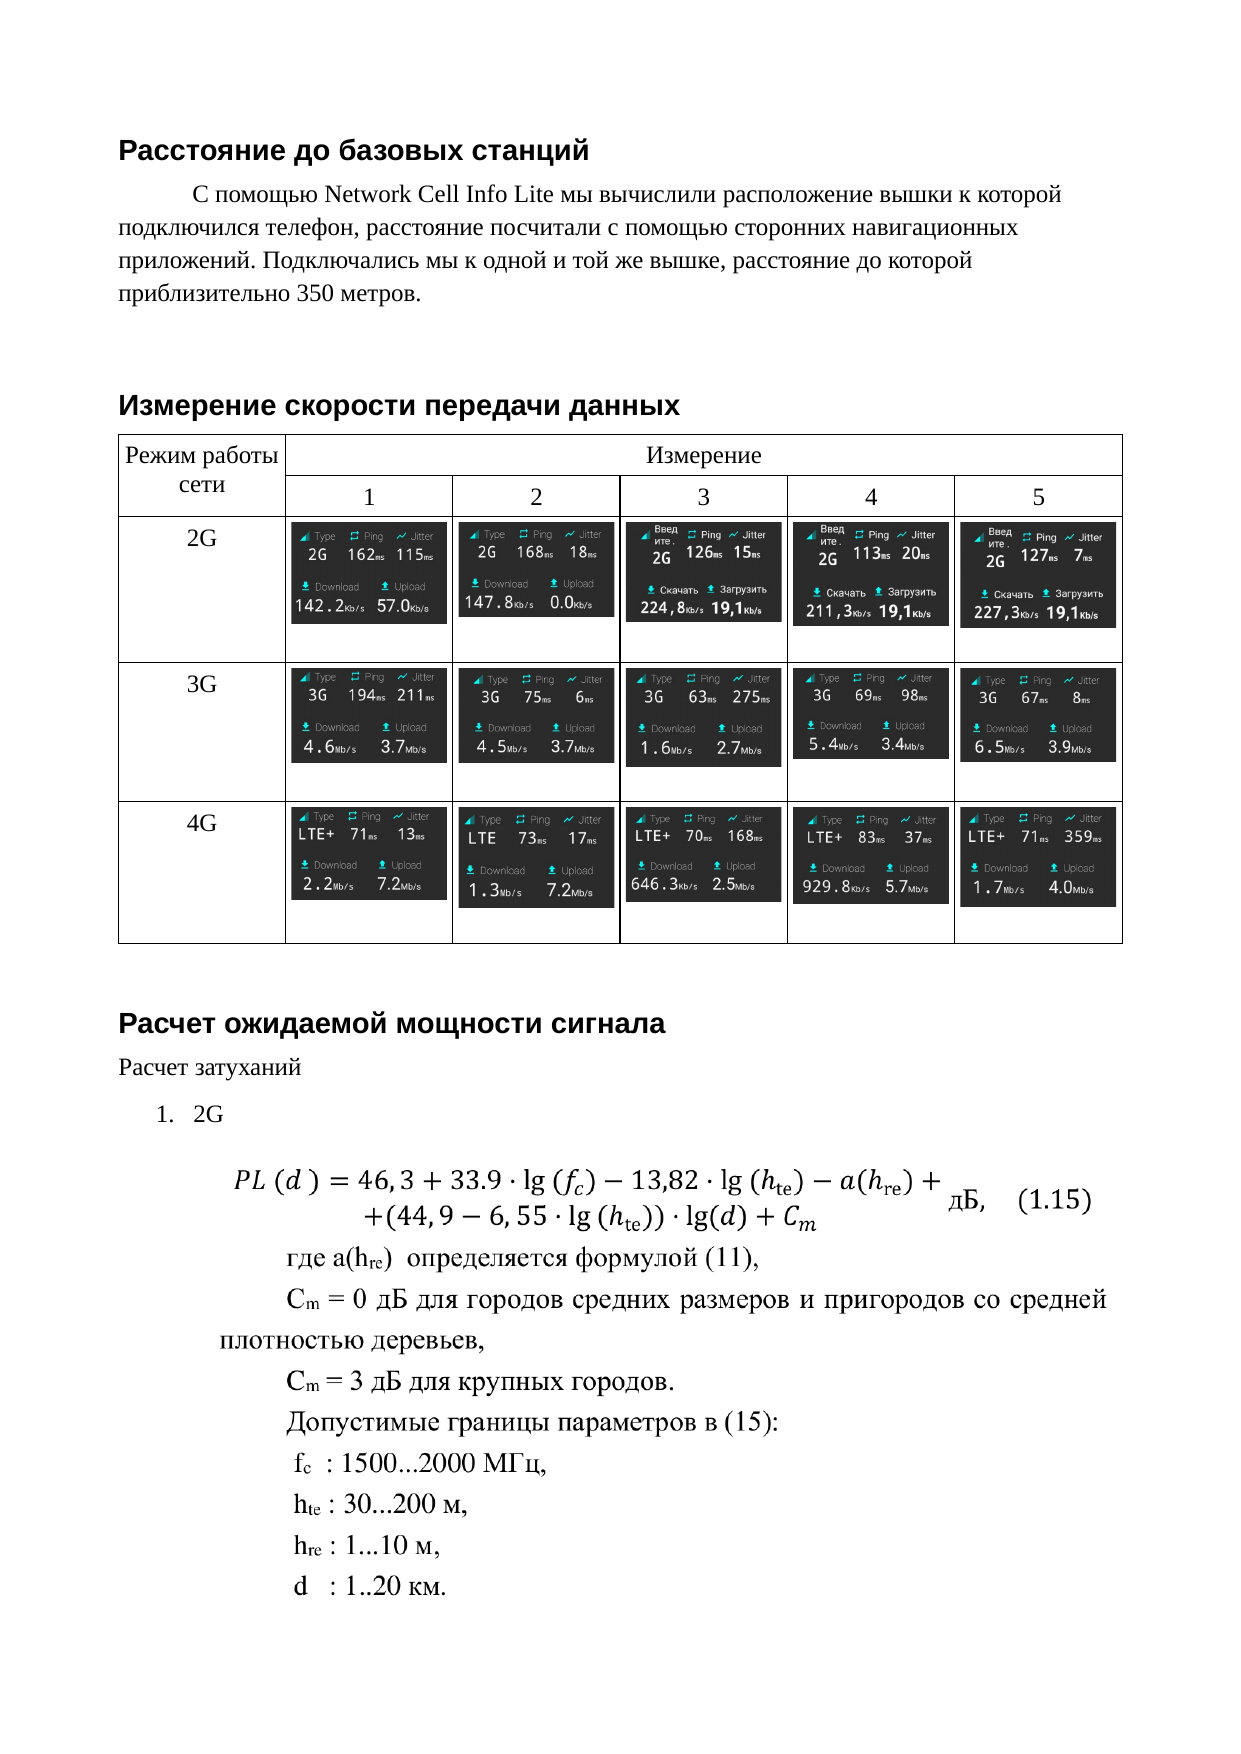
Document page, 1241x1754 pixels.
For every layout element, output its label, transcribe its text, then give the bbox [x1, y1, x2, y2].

subtitle Измерение скорости передачи данных [118, 388, 1122, 421]
table_cell [286, 663, 452, 801]
picture [960, 668, 1117, 762]
picture [458, 807, 615, 908]
subtitle Расчет ожидаемой мощности сигнала [118, 1006, 1122, 1039]
picture [291, 668, 447, 763]
picture [960, 807, 1117, 907]
picture [458, 668, 615, 763]
table_cell [621, 663, 787, 801]
table_cell 1 [286, 476, 452, 516]
table_cell [453, 663, 619, 801]
picture [291, 522, 447, 624]
table_cell 3 [621, 476, 787, 516]
table_cell 2G [119, 517, 285, 662]
table_cell [621, 802, 787, 942]
text Расчет затуханий [118, 1052, 1122, 1080]
picture [291, 807, 447, 900]
picture [193, 1146, 1160, 1610]
table_cell 2 [453, 476, 619, 516]
picture [960, 522, 1117, 628]
picture [458, 522, 615, 617]
table_cell [286, 517, 452, 662]
picture [625, 807, 782, 902]
table_cell [788, 517, 954, 662]
table_cell [955, 802, 1122, 942]
table_cell 4G [119, 802, 285, 942]
table_cell [788, 663, 954, 801]
table_cell 5 [955, 476, 1122, 516]
table_header Режим работы сети [119, 435, 285, 516]
table_cell 4 [788, 476, 954, 516]
table_cell [286, 802, 452, 942]
text С помощью Network Cell Info Lite мы вычислили расположение вышки к которой подключился телефон, расстояние посчитали с помощью сторонних навигационных приложений. Подключались мы к одной и той же вышке, расстояние до которой приблизительно 350 метров. [118, 179, 1122, 307]
subtitle Расстояние до базовых станций [118, 133, 1122, 166]
table_cell [453, 517, 619, 662]
table_cell [955, 517, 1122, 662]
picture [793, 668, 949, 759]
table_header Измерение [286, 435, 1122, 475]
picture [793, 522, 949, 626]
picture [625, 522, 782, 622]
table_cell [788, 802, 954, 942]
picture [625, 668, 782, 767]
table_cell [621, 517, 787, 662]
list 2G [156, 1099, 1122, 1128]
table_cell [453, 802, 619, 942]
table_cell [955, 663, 1122, 801]
picture [793, 807, 949, 904]
table_cell 3G [119, 663, 285, 801]
